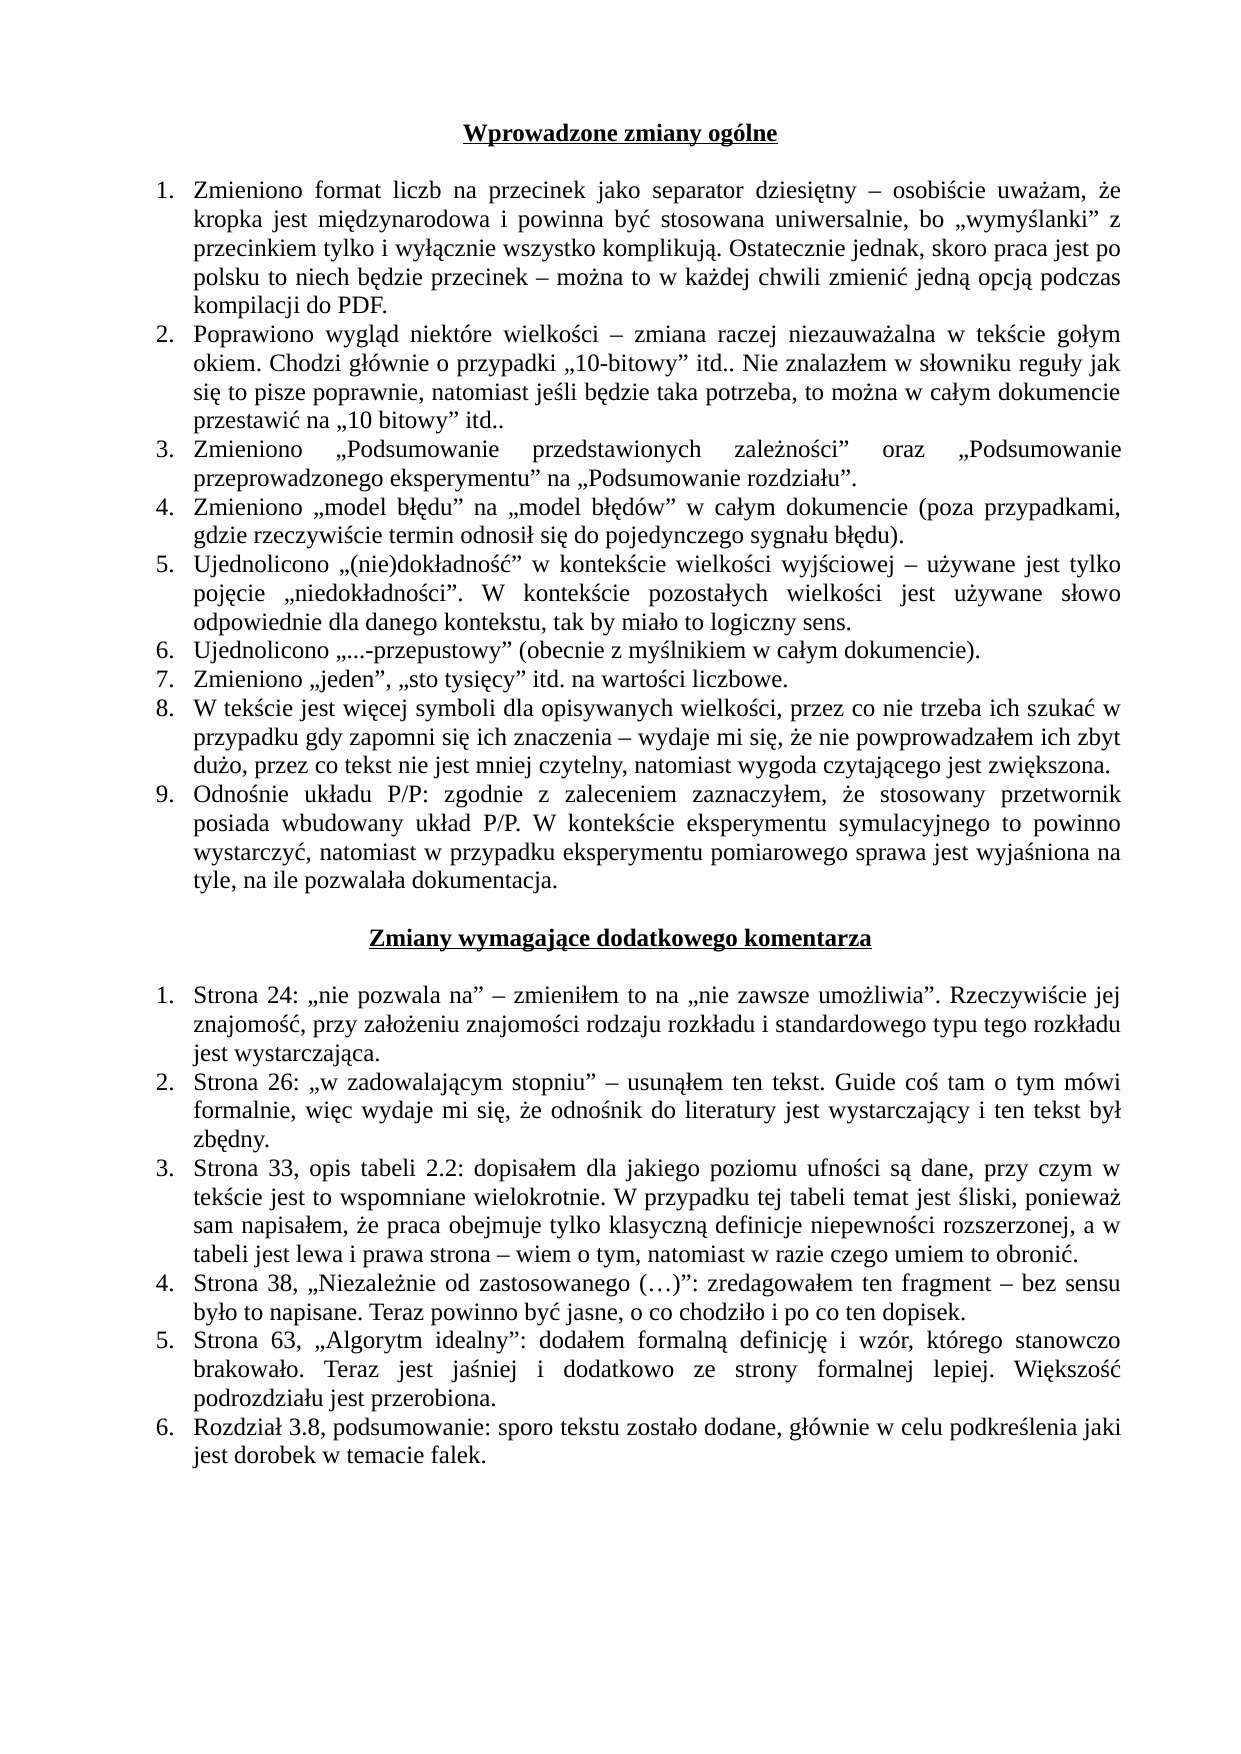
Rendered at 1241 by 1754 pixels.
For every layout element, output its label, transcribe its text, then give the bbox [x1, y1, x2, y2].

list Odnośnie układu P/P: zgodnie z zaleceniem zaznaczyłem, że stosowany przetwornik posiada wbudowany układ P/P. W kontekście eksperymentu symulacyjnego to powinno wystarczyć, natomiast w przypadku eksperymentu pomiarowego sprawa jest wyjaśniona na tyle, na ile pozwalała dokumentacja. [156, 779, 1122, 894]
list Ujednolicono „(nie)dokładność” w kontekście wielkości wyjściowej – używane jest tylko pojęcie „niedokładności”. W kontekście pozostałych wielkości jest używane słowo odpowiednie dla danego kontekstu, tak by miało to logiczny sens. [156, 549, 1122, 636]
list Strona 26: „w zadowalającym stopniu” – usunąłem ten tekst. Guide coś tam o tym mówi formalnie, więc wydaje mi się, że odnośnik do literatury jest wystarczający i ten tekst był zbędny. [156, 1067, 1122, 1153]
list W tekście jest więcej symboli dla opisywanych wielkości, przez co nie trzeba ich szukać w przypadku gdy zapomni się ich znaczenia – wydaje mi się, że nie powprowadzałem ich zbyt dużo, przez co tekst nie jest mniej czytelny, natomiast wygoda czytającego jest zwiększona. [156, 693, 1122, 779]
list Strona 24: „nie pozwala na” – zmieniłem to na „nie zawsze umożliwia”. Rzeczywiście jej znajomość, przy założeniu znajomości rodzaju rozkładu i standardowego typu tego rozkładu jest wystarczająca. [156, 981, 1122, 1067]
list Zmieniono „jeden”, „sto tysięcy” itd. na wartości liczbowe. [156, 664, 1122, 693]
list Ujednolicono „...-przepustowy” (obecnie z myślnikiem w całym dokumencie). [156, 636, 1122, 664]
text Wprowadzone zmiany ogólne [118, 118, 1122, 147]
list Zmieniono format liczb na przecinek jako separator dziesiętny – osobiście uważam, że kropka jest międzynarodowa i powinna być stosowana uniwersalnie, bo „wymyślanki” z przecinkiem tylko i wyłącznie wszystko komplikują. Ostatecznie jednak, skoro praca jest po polsku to niech będzie przecinek – można to w każdej chwili zmienić jedną opcją podczas kompilacji do PDF. [156, 176, 1122, 319]
list Zmieniono „Podsumowanie przedstawionych zależności” oraz „Podsumowanie przeprowadzonego eksperymentu” na „Podsumowanie rozdziału”. [156, 434, 1122, 492]
list Strona 63, „Algorytm idealny”: dodałem formalną definicję i wzór, którego stanowczo brakowało. Teraz jest jaśniej i dodatkowo ze strony formalnej lepiej. Większość podrozdziału jest przerobiona. [156, 1326, 1122, 1412]
text Zmiany wymagające dodatkowego komentarza [118, 923, 1122, 952]
list Poprawiono wygląd niektóre wielkości – zmiana raczej niezauważalna w tekście gołym okiem. Chodzi głównie o przypadki „10-bitowy” itd.. Nie znalazłem w słowniku reguły jak się to pisze poprawnie, natomiast jeśli będzie taka potrzeba, to można w całym dokumencie przestawić na „10 bitowy” itd.. [156, 319, 1122, 434]
list Strona 38, „Niezależnie od zastosowanego (…)”: zredagowałem ten fragment – bez sensu było to napisane. Teraz powinno być jasne, o co chodziło i po co ten dopisek. [156, 1268, 1122, 1326]
list Rozdział 3.8, podsumowanie: sporo tekstu zostało dodane, głównie w celu podkreślenia jaki jest dorobek w temacie falek. [156, 1412, 1122, 1469]
list Zmieniono „model błędu” na „model błędów” w całym dokumencie (poza przypadkami, gdzie rzeczywiście termin odnosił się do pojedynczego sygnału błędu). [156, 492, 1122, 549]
list Strona 33, opis tabeli 2.2: dopisałem dla jakiego poziomu ufności są dane, przy czym w tekście jest to wspomniane wielokrotnie. W przypadku tej tabeli temat jest śliski, ponieważ sam napisałem, że praca obejmuje tylko klasyczną definicje niepewności rozszerzonej, a w tabeli jest lewa i prawa strona – wiem o tym, natomiast w razie czego umiem to obronić. [156, 1153, 1122, 1268]
